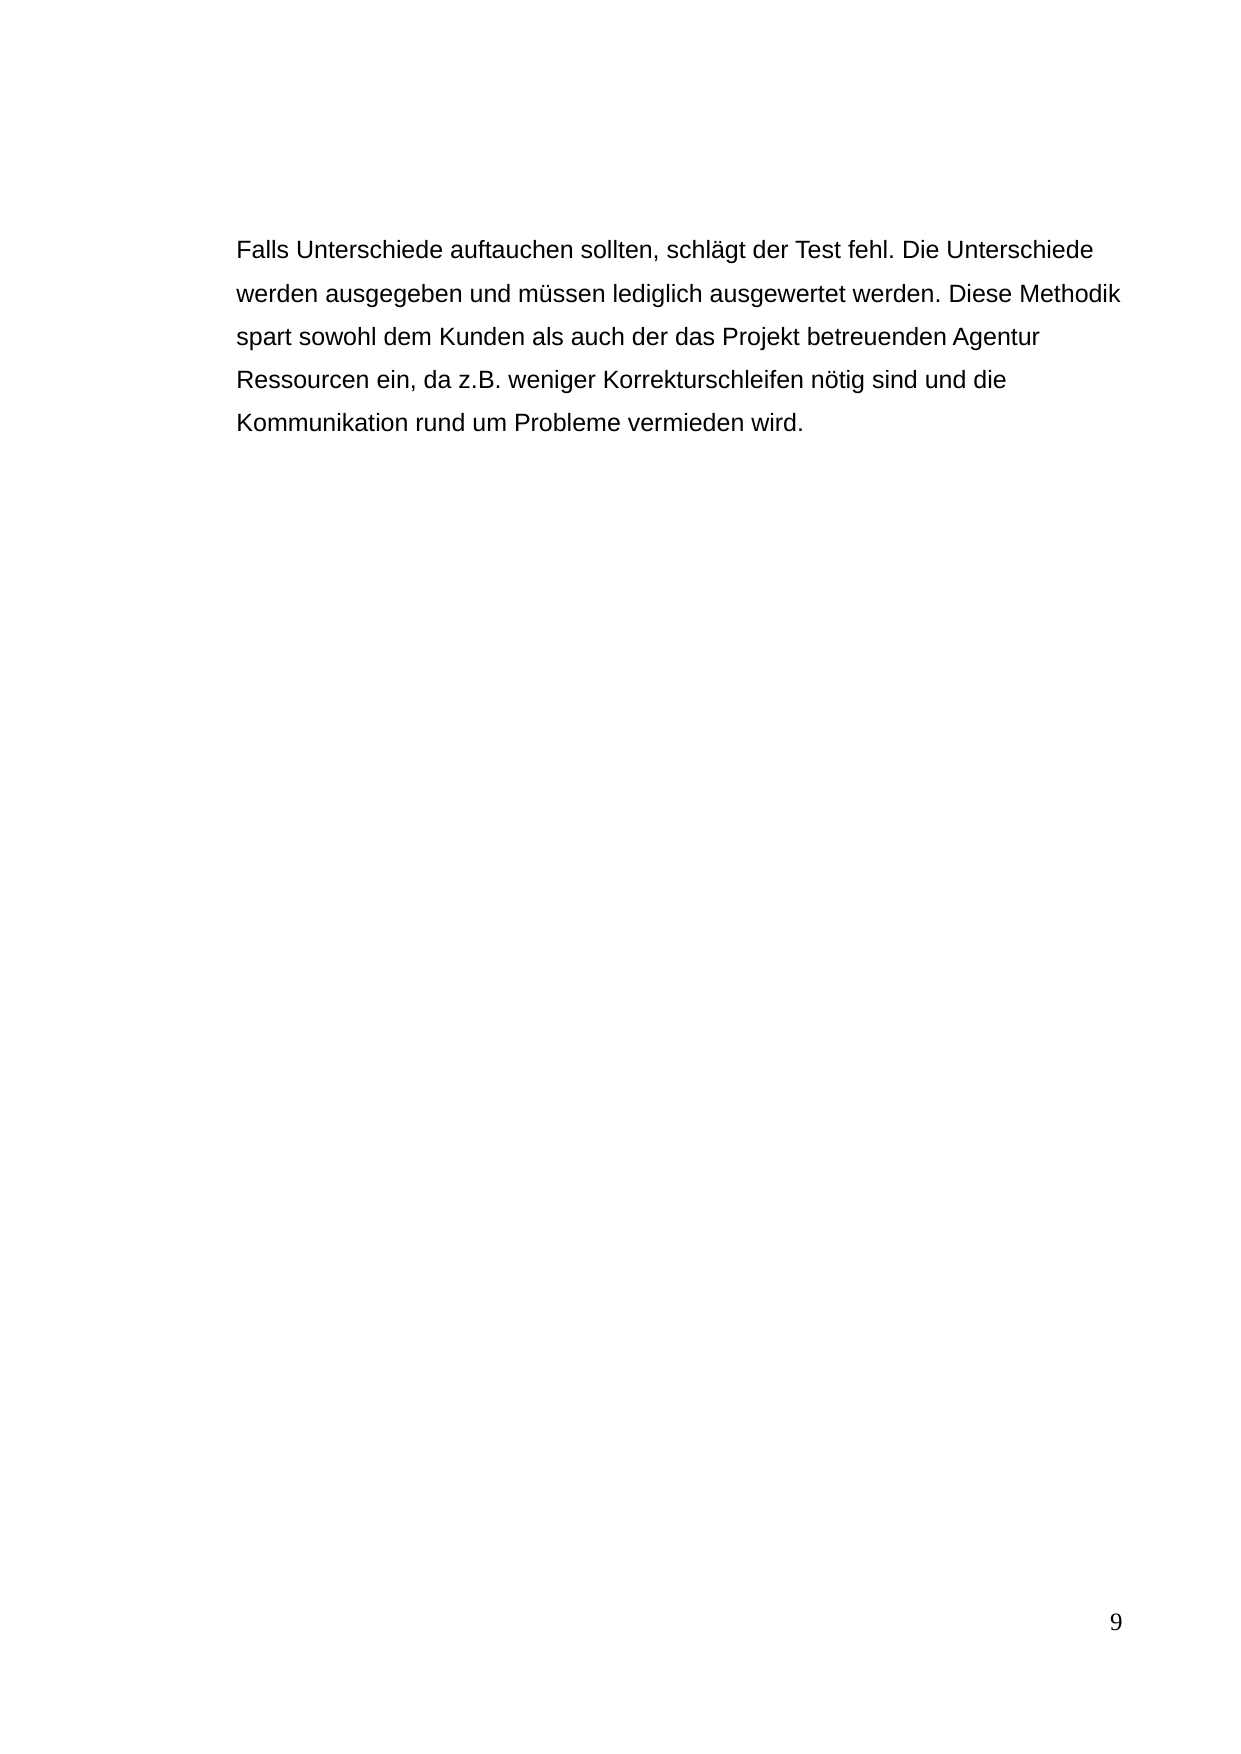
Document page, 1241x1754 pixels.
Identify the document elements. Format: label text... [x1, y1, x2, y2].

text Falls Unterschiede auftauchen sollten, schlägt der Test fehl. Die Unterschiede werden ausgegeben und müssen lediglich ausgewertet werden. Diese Methodik spart sowohl dem Kunden als auch der das Projekt betreuenden Agentur Ressourcen ein, da z.B. weniger Korrekturschleifen nötig sind und die Kommunikation rund um Probleme vermieden wird. [236, 235, 1122, 437]
